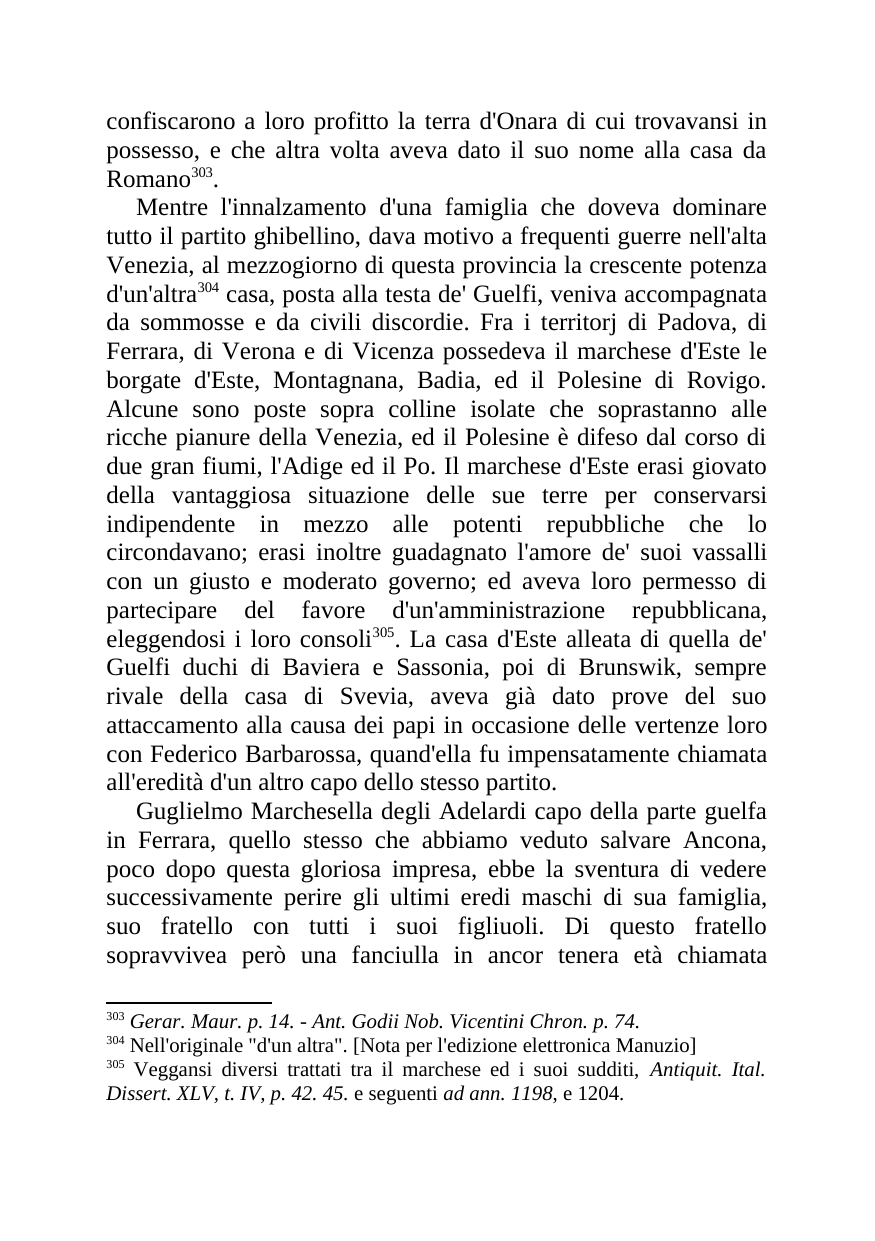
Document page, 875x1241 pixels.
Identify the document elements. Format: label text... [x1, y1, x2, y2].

text Guglielmo Marchesella degli Adelardi capo della parte guelfa in Ferrara, quello stesso che abbiamo veduto salvare Ancona, poco dopo questa gloriosa impresa, ebbe la sventura di vedere successivamente perire gli ultimi eredi maschi di sua famiglia, suo fratello con tutti i suoi figliuoli. Di questo fratello sopravvivea però una fanciulla in ancor tenera età chiamata [106, 796, 768, 969]
text Nell'originale "d'un altra". [Nota per l'edizione elettronica Manuzio] [106, 1033, 768, 1057]
text Veggansi diversi trattati tra il marchese ed i suoi sudditi, Antiquit. Ital. Dissert. XLV, t. IV, p. 42. 45. e seguenti ad ann. 1198, e 1204. [106, 1057, 768, 1105]
text Mentre l'innalzamento d'una famiglia che doveva dominare tutto il partito ghibellino, dava motivo a frequenti guerre nell'alta Venezia, al mezzogiorno di questa provincia la crescente potenza d'un'altra casa, posta alla testa de' Guelfi, veniva accompagnata da sommosse e da civili discordie. Fra i territorj di Padova, di Ferrara, di Verona e di Vicenza possedeva il marchese d'Este le borgate d'Este, Montagnana, Badia, ed il Polesine di Rovigo. Alcune sono poste sopra colline isolate che soprastanno alle ricche pianure della Venezia, ed il Polesine è difeso dal corso di due gran fiumi, l'Adige ed il Po. Il marchese d'Este erasi giovato della vantaggiosa situazione delle sue terre per conservarsi indipendente in mezzo alle potenti repubbliche che lo circondavano; erasi inoltre guadagnato l'amore de' suoi vassalli con un giusto e moderato governo; ed aveva loro permesso di partecipare del favore d'un'amministrazione repubblicana, eleggendosi i loro consoli. La casa d'Este alleata di quella de' Guelfi duchi di Baviera e Sassonia, poi di Brunswik, sempre rivale della casa di Svevia, aveva già dato prove del suo attaccamento alla causa dei papi in occasione delle vertenze loro con Federico Barbarossa, quand'ella fu impensatamente chiamata all'eredità d'un altro capo dello stesso partito. [106, 192, 768, 796]
text Gerar. Maur. p. 14. - Ant. Godii Nob. Vicentini Chron. p. 74. [106, 1009, 768, 1033]
text confiscarono a loro profitto la terra d'Onara di cui trovavansi in possesso, e che altra volta aveva dato il suo nome alla casa da Romano. [106, 106, 768, 192]
